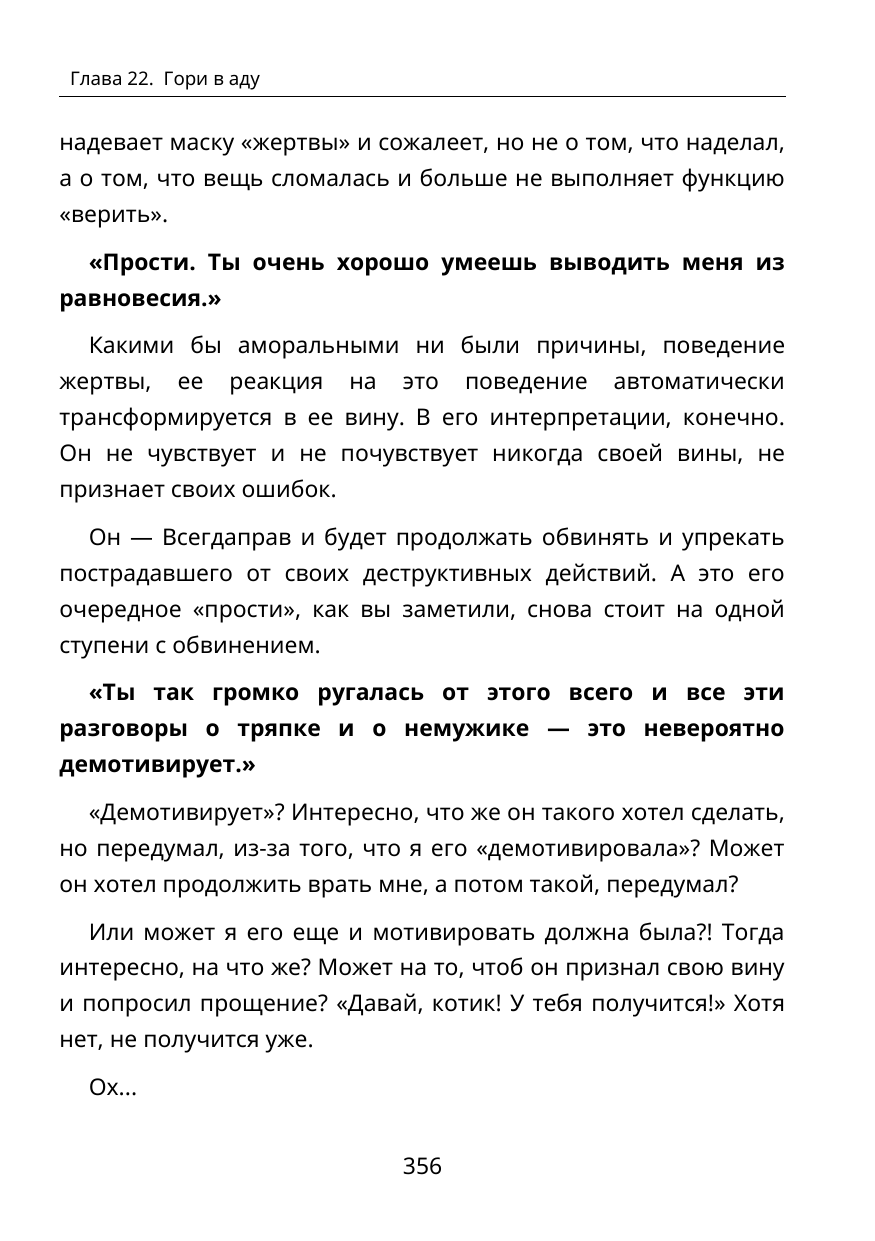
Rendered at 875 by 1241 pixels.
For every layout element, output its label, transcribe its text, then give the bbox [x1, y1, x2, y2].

text Какими бы аморальными ни были причины, поведение жертвы, ее реакция на это поведение автоматически трансформируется в ее вину. В его интерпретации, конечно. Он не чувствует и не почувствует никогда своей вины, не признает своих ошибок. [59, 329, 786, 504]
text надевает маску «жертвы» и сожалеет, но не о том, что наделал, а о том, что вещь сломалась и больше не выполняет функцию «верить». [59, 126, 786, 229]
text «Прости. Ты очень хорошо умеешь выводить меня из равновесия.» [59, 246, 786, 313]
text Он — Всегдаправ и будет продолжать обвинять и упрекать пострадавшего от своих деструктивных действий. А это его очередное «прости», как вы заметили, снова стоит на одной ступени с обвинением. [59, 521, 786, 660]
text Ох... [59, 1071, 786, 1102]
text Или может я его еще и мотивировать должна была?! Тогда интересно, на что же? Может на то, чтоб он признал свою вину и попросил прощение? «Давай, котик! У тебя получится!» Хотя нет, не получится уже. [59, 915, 786, 1054]
text «Ты так громко ругалась от этого всего и все эти разговоры о тряпке и о немужике — это невероятно демотивирует.» [59, 676, 786, 779]
text «Демотивирует»? Интересно, что же он такого хотел сделать, но передумал, из-за того, что я его «демотивировала»? Может он хотел продолжить врать мне, а потом такой, передумал? [59, 796, 786, 899]
